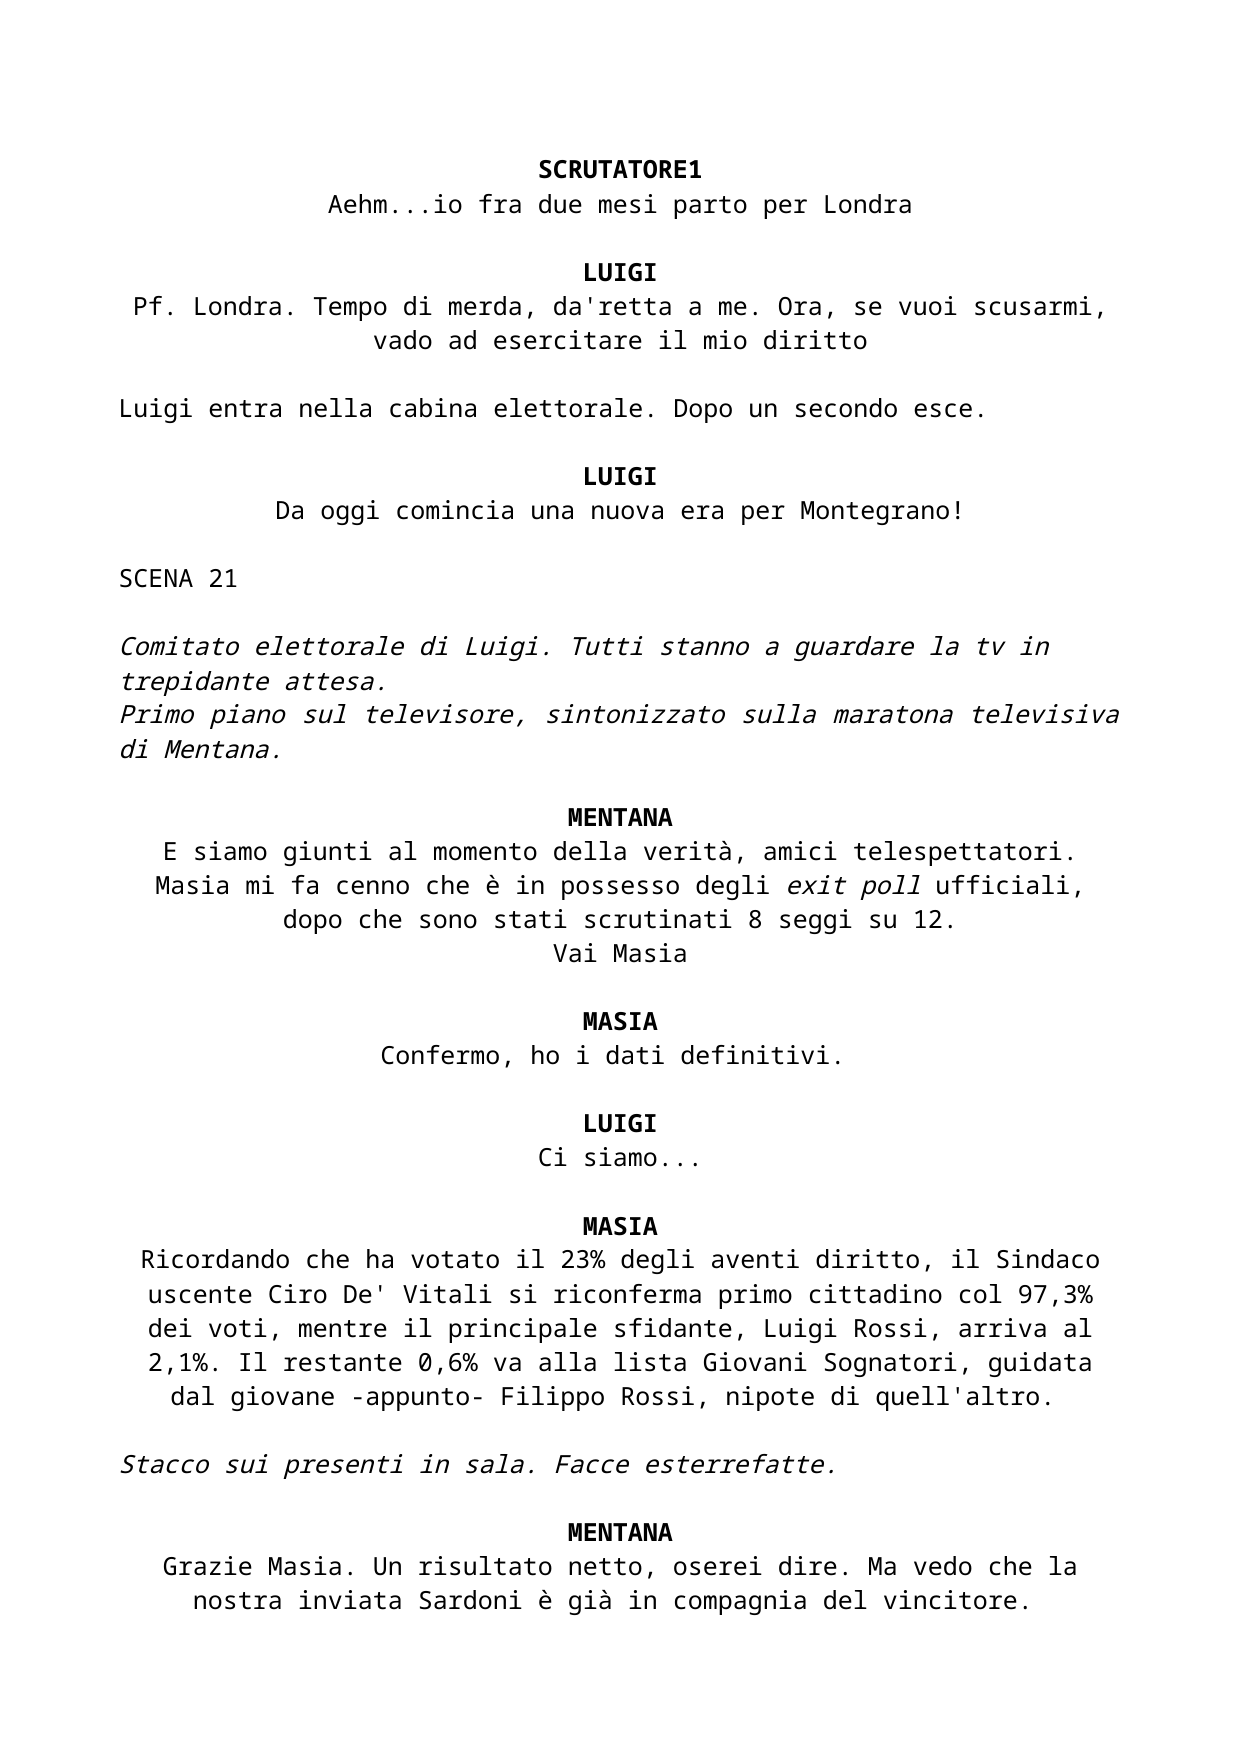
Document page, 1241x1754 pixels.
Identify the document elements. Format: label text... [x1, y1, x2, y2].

text Aehm...io fra due mesi parto per Londra [118, 186, 1122, 220]
text Da oggi comincia una nuova era per Montegrano! [118, 493, 1122, 527]
text MASIA [118, 1208, 1122, 1242]
text E siamo giunti al momento della verità, amici telespettatori. Masia mi fa cenno che è in possesso degli exit poll ufficiali, dopo che sono stati scrutinati 8 seggi su 12. [118, 833, 1122, 936]
text Ricordando che ha votato il 23% degli aventi diritto, il Sindaco uscente Ciro De' Vitali si riconferma primo cittadino col 97,3% dei voti, mentre il principale sfidante, Luigi Rossi, arriva al 2,1%. Il restante 0,6% va alla lista Giovani Sognatori, guidata dal giovane -appunto- Filippo Rossi, nipote di quell'altro. [118, 1242, 1122, 1412]
text SCENA 21 [118, 561, 1122, 629]
text Vai Masia [118, 936, 1122, 970]
text Pf. Londra. Tempo di merda, da'retta a me. Ora, se vuoi scusarmi, vado ad esercitare il mio diritto [118, 288, 1122, 357]
text Primo piano sul televisore, sintonizzato sulla maratona televisiva di Mentana. [118, 697, 1122, 765]
text MENTANA [118, 1515, 1122, 1549]
text LUIGI [118, 254, 1122, 288]
text Comitato elettorale di Luigi. Tutti stanno a guardare la tv in trepidante attesa. [118, 629, 1122, 697]
text Luigi entra nella cabina elettorale. Dopo un secondo esce. [118, 391, 1122, 425]
text Confermo, ho i dati definitivi. [118, 1038, 1122, 1072]
text LUIGI [118, 1106, 1122, 1140]
text SCRUTATORE1 [118, 152, 1122, 186]
text Stacco sui presenti in sala. Facce esterrefatte. [118, 1447, 1122, 1481]
text Grazie Masia. Un risultato netto, oserei dire. Ma vedo che la nostra inviata Sardoni è già in compagnia del vincitore. [118, 1549, 1122, 1617]
text MASIA [118, 1004, 1122, 1038]
text Ci siamo... [118, 1140, 1122, 1174]
text MENTANA [118, 799, 1122, 833]
text LUIGI [118, 459, 1122, 493]
